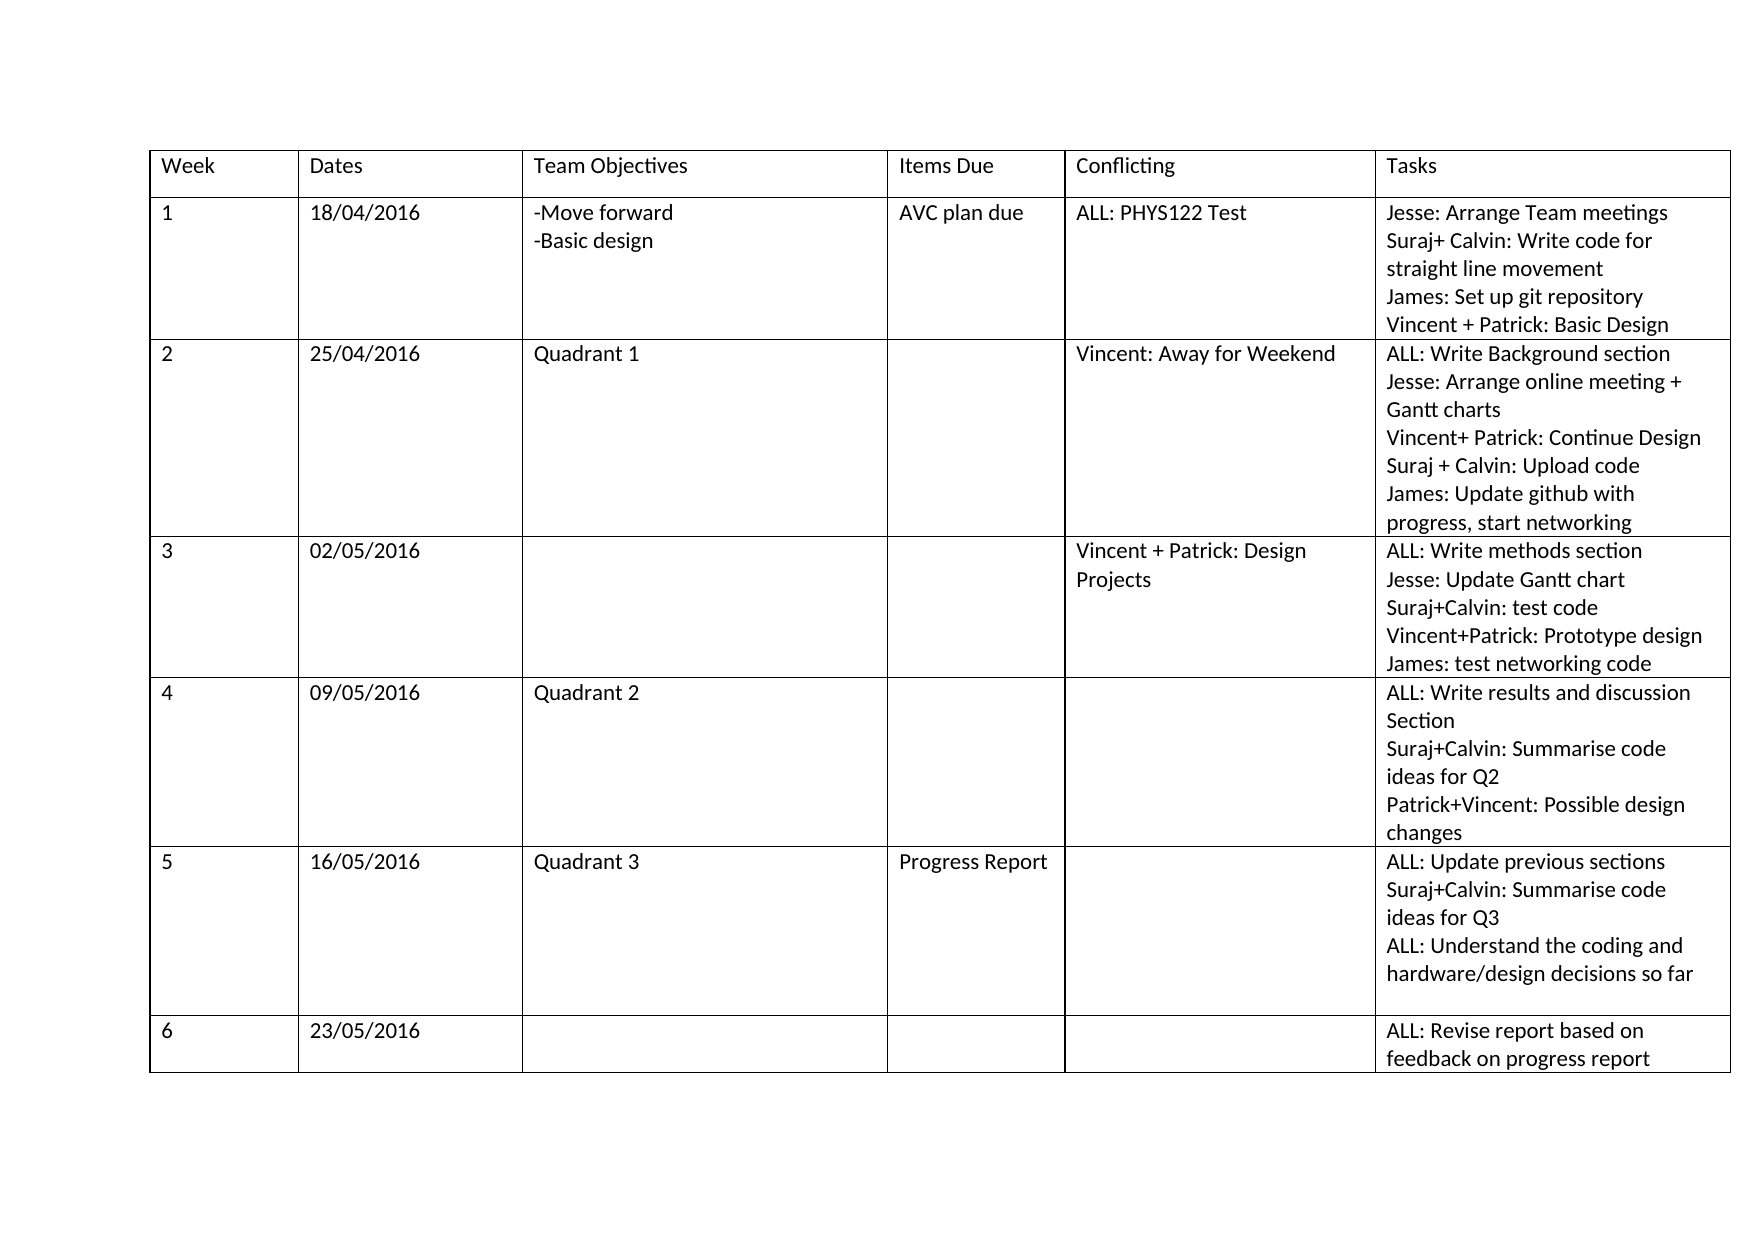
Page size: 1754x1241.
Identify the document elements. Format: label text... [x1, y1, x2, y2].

table_cell [888, 340, 1064, 536]
table_cell Jesse: Arrange Team meetings Suraj+ Calvin: Write code for straight line movement James: Set up git repository Vincent + Patrick: Basic Design [1376, 198, 1730, 338]
table_cell 2 [151, 340, 298, 536]
table_cell ALL: Update previous sections Suraj+Calvin: Summarise code ideas for Q3 ALL: Understand the coding and hardware/design decisions so far [1376, 847, 1730, 1015]
table_cell 4 [151, 678, 298, 846]
table_cell 09/05/2016 [299, 678, 522, 846]
table_header Team Objectives [523, 151, 887, 197]
table_cell [888, 537, 1064, 677]
table_cell [888, 678, 1064, 846]
table_cell Vincent: Away for Weekend [1066, 340, 1375, 536]
table_cell 23/05/2016 [299, 1016, 522, 1072]
table_cell [523, 537, 887, 677]
table_cell 6 [151, 1016, 298, 1072]
table_cell ALL: Write methods section Jesse: Update Gantt chart Suraj+Calvin: test code Vincent+Patrick: Prototype design James: test networking code [1376, 537, 1730, 677]
table_cell ALL: Revise report based on feedback on progress report [1376, 1016, 1730, 1072]
table_cell 18/04/2016 [299, 198, 522, 338]
table_cell AVC plan due [888, 198, 1064, 338]
table_cell ALL: Write Background section Jesse: Arrange online meeting + Gantt charts Vincent+ Patrick: Continue Design Suraj + Calvin: Upload code James: Update github with progress, start networking [1376, 340, 1730, 536]
table_cell Vincent + Patrick: Design Projects [1066, 537, 1375, 677]
table_cell Quadrant 1 [523, 340, 887, 536]
table_cell Progress Report [888, 847, 1064, 1015]
table_cell [1066, 847, 1375, 1015]
table_cell Quadrant 2 [523, 678, 887, 846]
table_header Conflicting [1066, 151, 1375, 197]
table_cell 1 [151, 198, 298, 338]
table_cell 25/04/2016 [299, 340, 522, 536]
table_header Items Due [888, 151, 1064, 197]
table_header Tasks [1376, 151, 1730, 197]
table_cell ALL: Write results and discussion Section Suraj+Calvin: Summarise code ideas for Q2 Patrick+Vincent: Possible design changes [1376, 678, 1730, 846]
table_cell [1066, 678, 1375, 846]
table_cell 16/05/2016 [299, 847, 522, 1015]
table_cell Quadrant 3 [523, 847, 887, 1015]
table_cell [1066, 1016, 1375, 1072]
table_header Week [151, 151, 298, 197]
table_cell ALL: PHYS122 Test [1066, 198, 1375, 338]
table_cell -Move forward -Basic design [523, 198, 887, 338]
table_cell 5 [151, 847, 298, 1015]
table_cell 02/05/2016 [299, 537, 522, 677]
table_cell 3 [151, 537, 298, 677]
table_cell [523, 1016, 887, 1072]
table_cell [888, 1016, 1064, 1072]
table_header Dates [299, 151, 522, 197]
